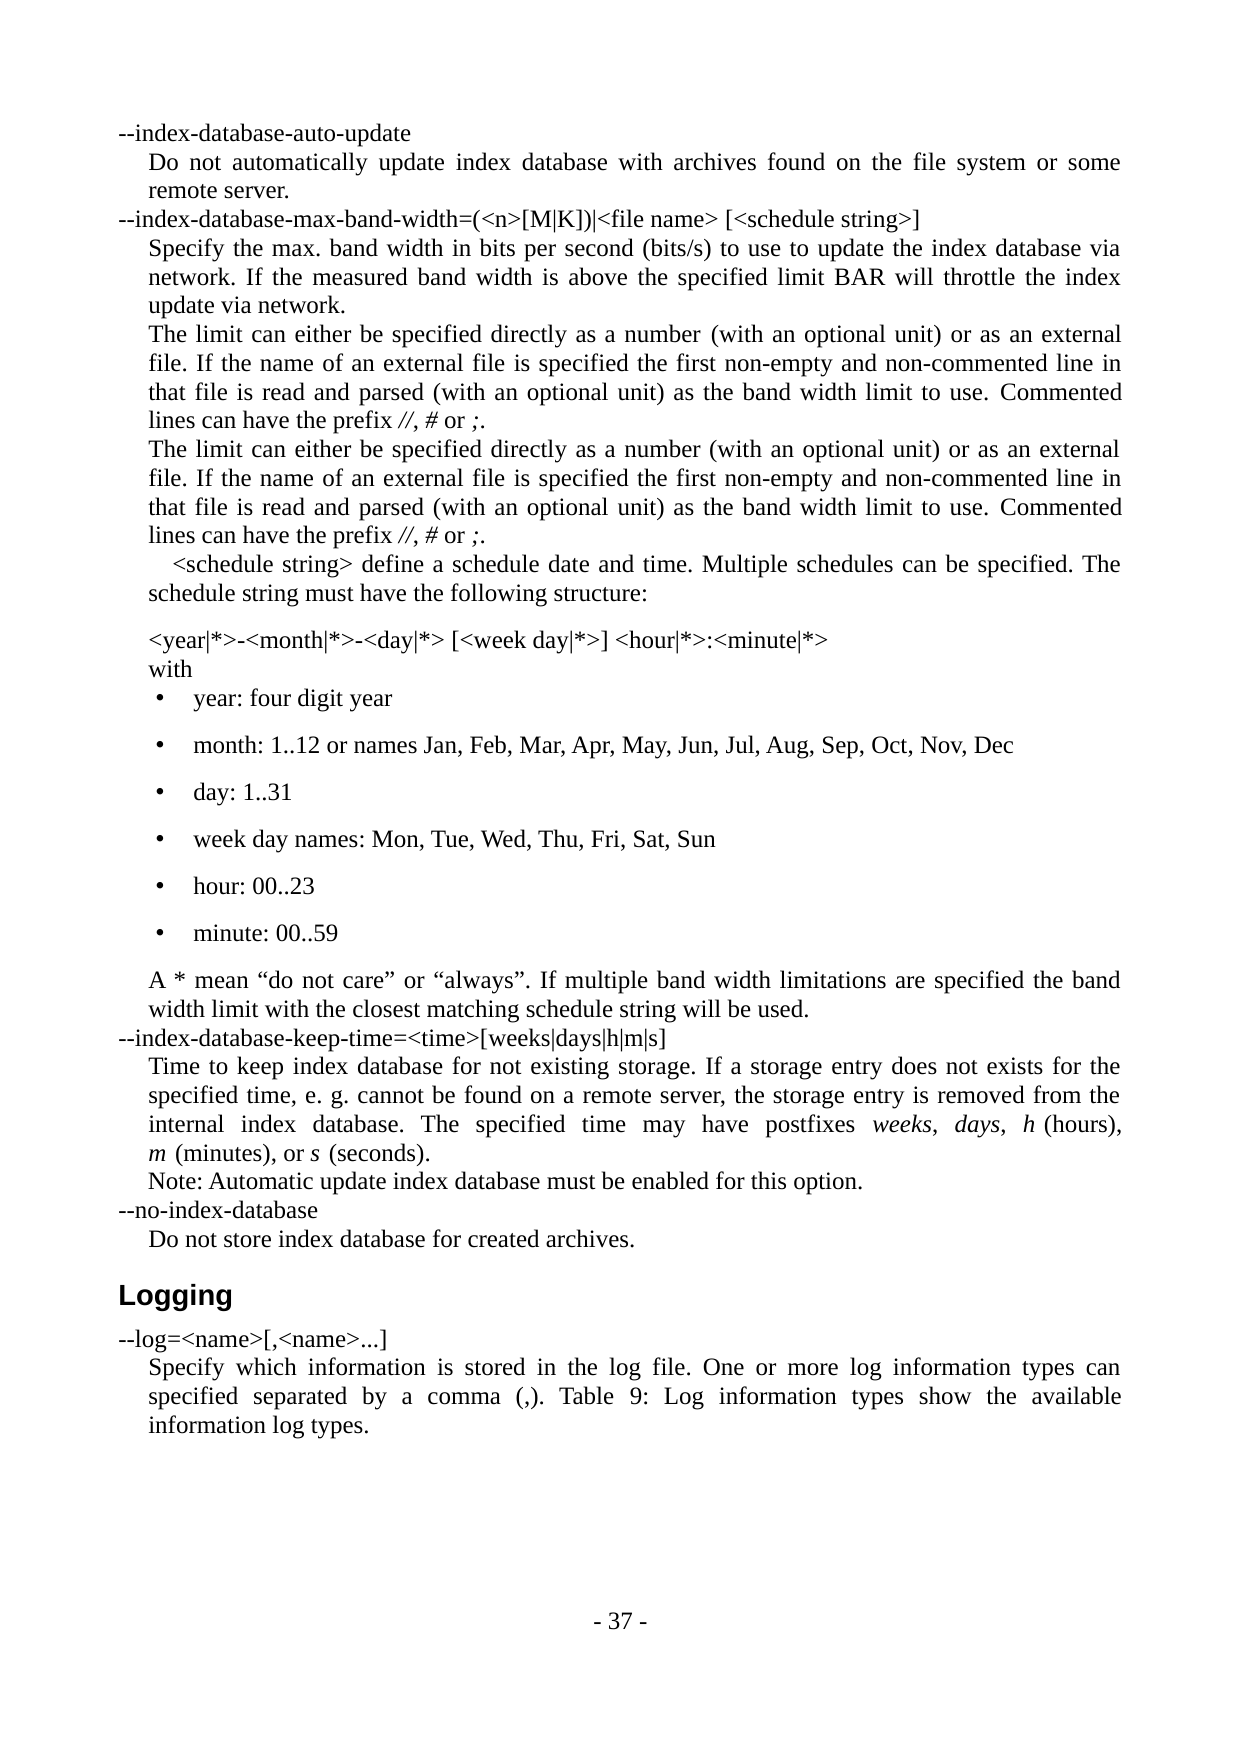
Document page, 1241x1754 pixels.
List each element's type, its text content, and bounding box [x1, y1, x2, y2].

text with [148, 654, 1122, 683]
title --no-index-database [118, 1195, 1122, 1224]
list week day names: Mon, Tue, Wed, Thu, Fri, Sat, Sun [156, 824, 1122, 853]
text Do not store index database for created archives. [148, 1224, 1122, 1253]
title --log=<name>[,<name>...] [118, 1324, 1122, 1352]
text Specify the max. band width in bits per second (bits/s) to use to update the index database via network. If the measured band width is above the specified limit BAR will throttle the index update via network. [148, 233, 1122, 319]
title --index-database-keep-time=<time>[weeks|days|h|m|s] [118, 1023, 1122, 1051]
text The limit can either be specified directly as a number (with an optional unit) or as an external file. If the name of an external file is specified the first non-empty and non-commented line in that file is read and parsed (with an optional unit) as the band width limit to use. Commented lines can have the prefix //, # or ;. [148, 434, 1122, 549]
text Specify which information is stored in the log file. One or more log information types can specified separated by a comma (,). Table 9: Log information types show the available information log types. [148, 1352, 1122, 1439]
text Time to keep index database for not existing storage. If a storage entry does not exists for the specified time, e. g. cannot be found on a remote server, the storage entry is removed from the internal index database. The specified time may have postfixes weeks, days, h (hours), m (minutes), or s (seconds). [148, 1051, 1122, 1166]
text <year|*>-<month|*>-<day|*> [<week day|*>] <hour|*>:<minute|*> [148, 625, 1122, 654]
list hour: 00..23 [156, 871, 1122, 900]
text The limit can either be specified directly as a number (with an optional unit) or as an external file. If the name of an external file is specified the first non-empty and non-commented line in that file is read and parsed (with an optional unit) as the band width limit to use. Commented lines can have the prefix //, # or ;. [148, 319, 1122, 434]
subtitle Logging [118, 1278, 1122, 1311]
list day: 1..31 [156, 777, 1122, 806]
title --index-database-max-band-width=(<n>[M|K])|<file name> [<schedule string>] [118, 204, 1122, 233]
list month: 1..12 or names Jan, Feb, Mar, Apr, May, Jun, Jul, Aug, Sep, Oct, Nov, Dec [156, 730, 1122, 758]
text <schedule string> define a schedule date and time. Multiple schedules can be specified. The schedule string must have the following structure: [148, 549, 1122, 607]
text Note: Automatic update index database must be enabled for this option. [148, 1166, 1122, 1195]
title --index-database-auto-update [118, 118, 1122, 147]
text A * mean “do not care” or “always”. If multiple band width limitations are specified the band width limit with the closest matching schedule string will be used. [148, 965, 1122, 1023]
list year: four digit year [156, 683, 1122, 711]
text Do not automatically update index database with archives found on the file system or some remote server. [148, 147, 1122, 204]
list minute: 00..59 [156, 918, 1122, 947]
